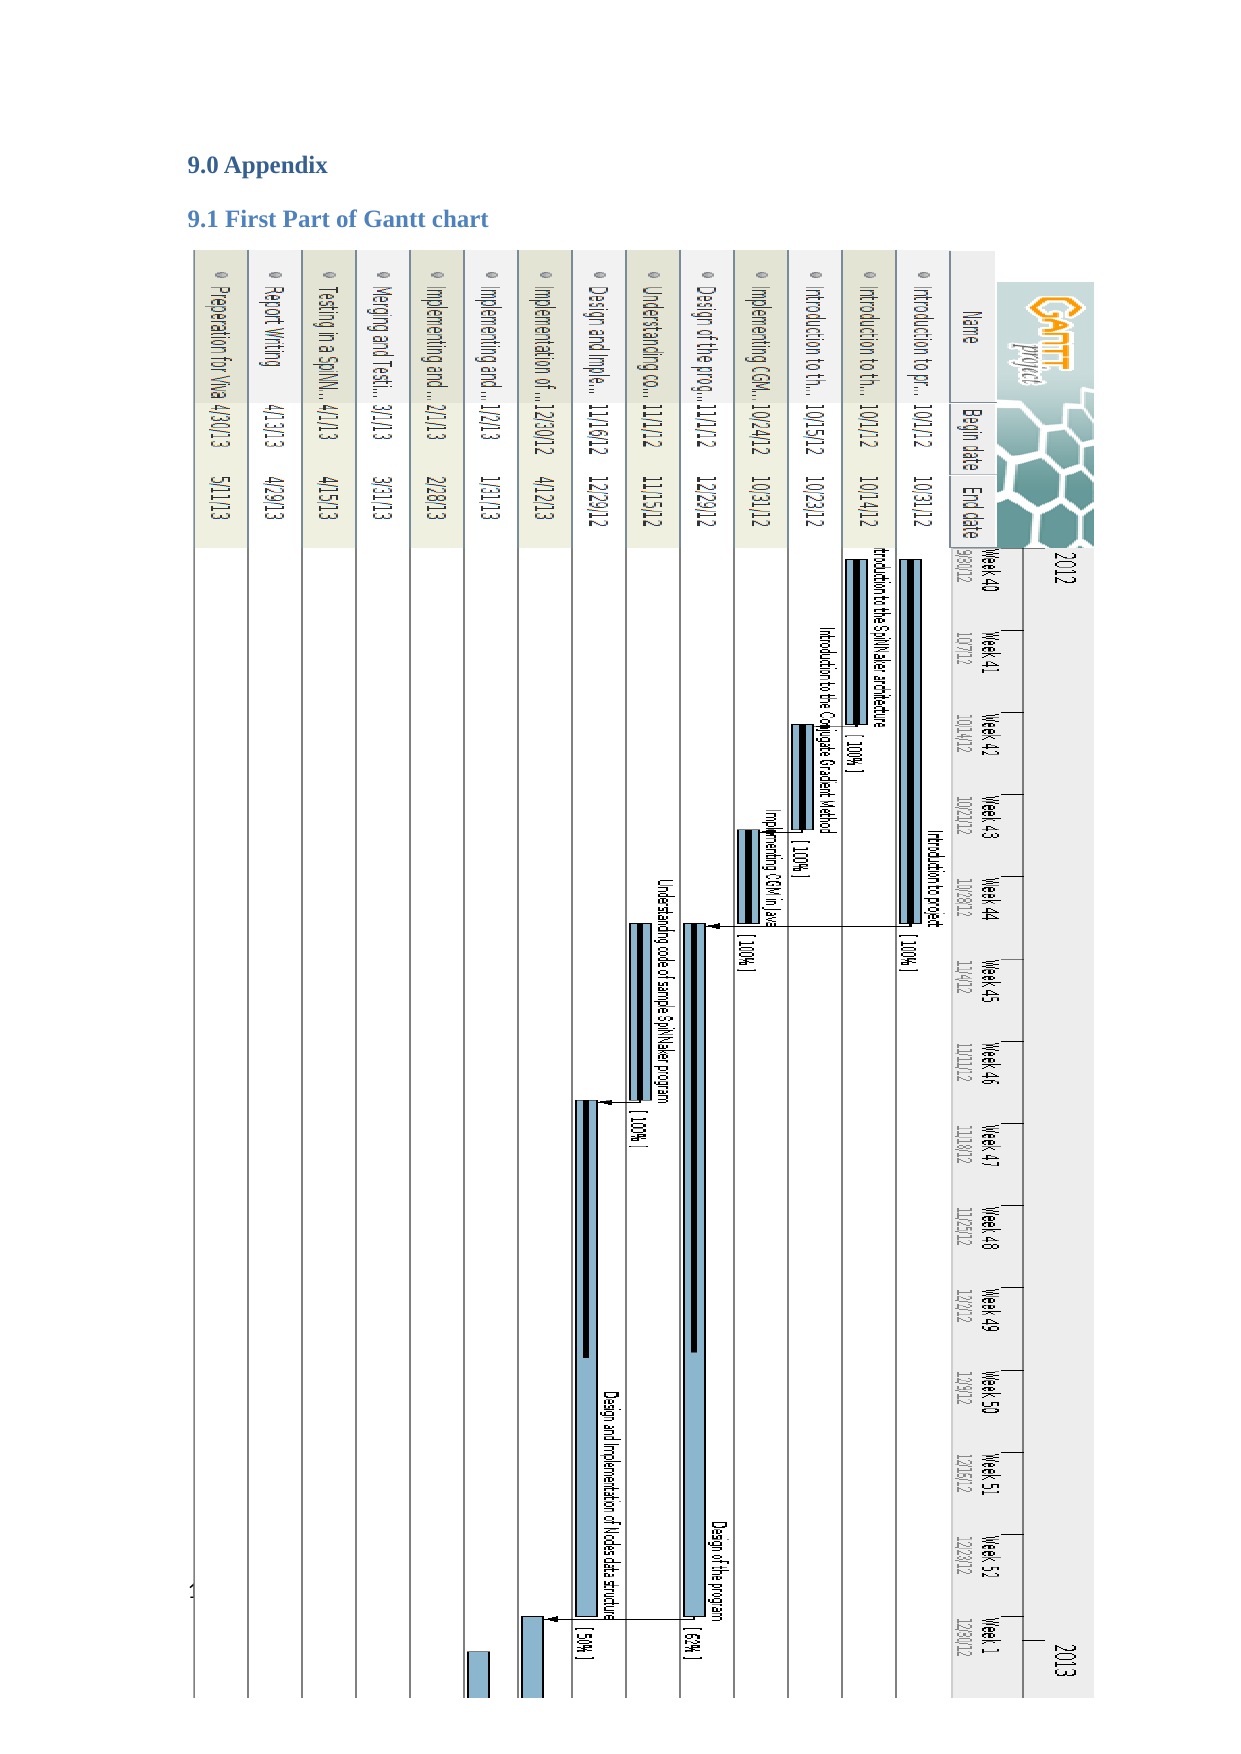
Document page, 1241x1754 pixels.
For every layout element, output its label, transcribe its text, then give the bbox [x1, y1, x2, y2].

picture [193, 250, 1097, 1698]
subtitle 9.0 Appendix [187, 150, 1053, 179]
subtitle 9.1 First Part of Gantt chart [187, 204, 1053, 233]
